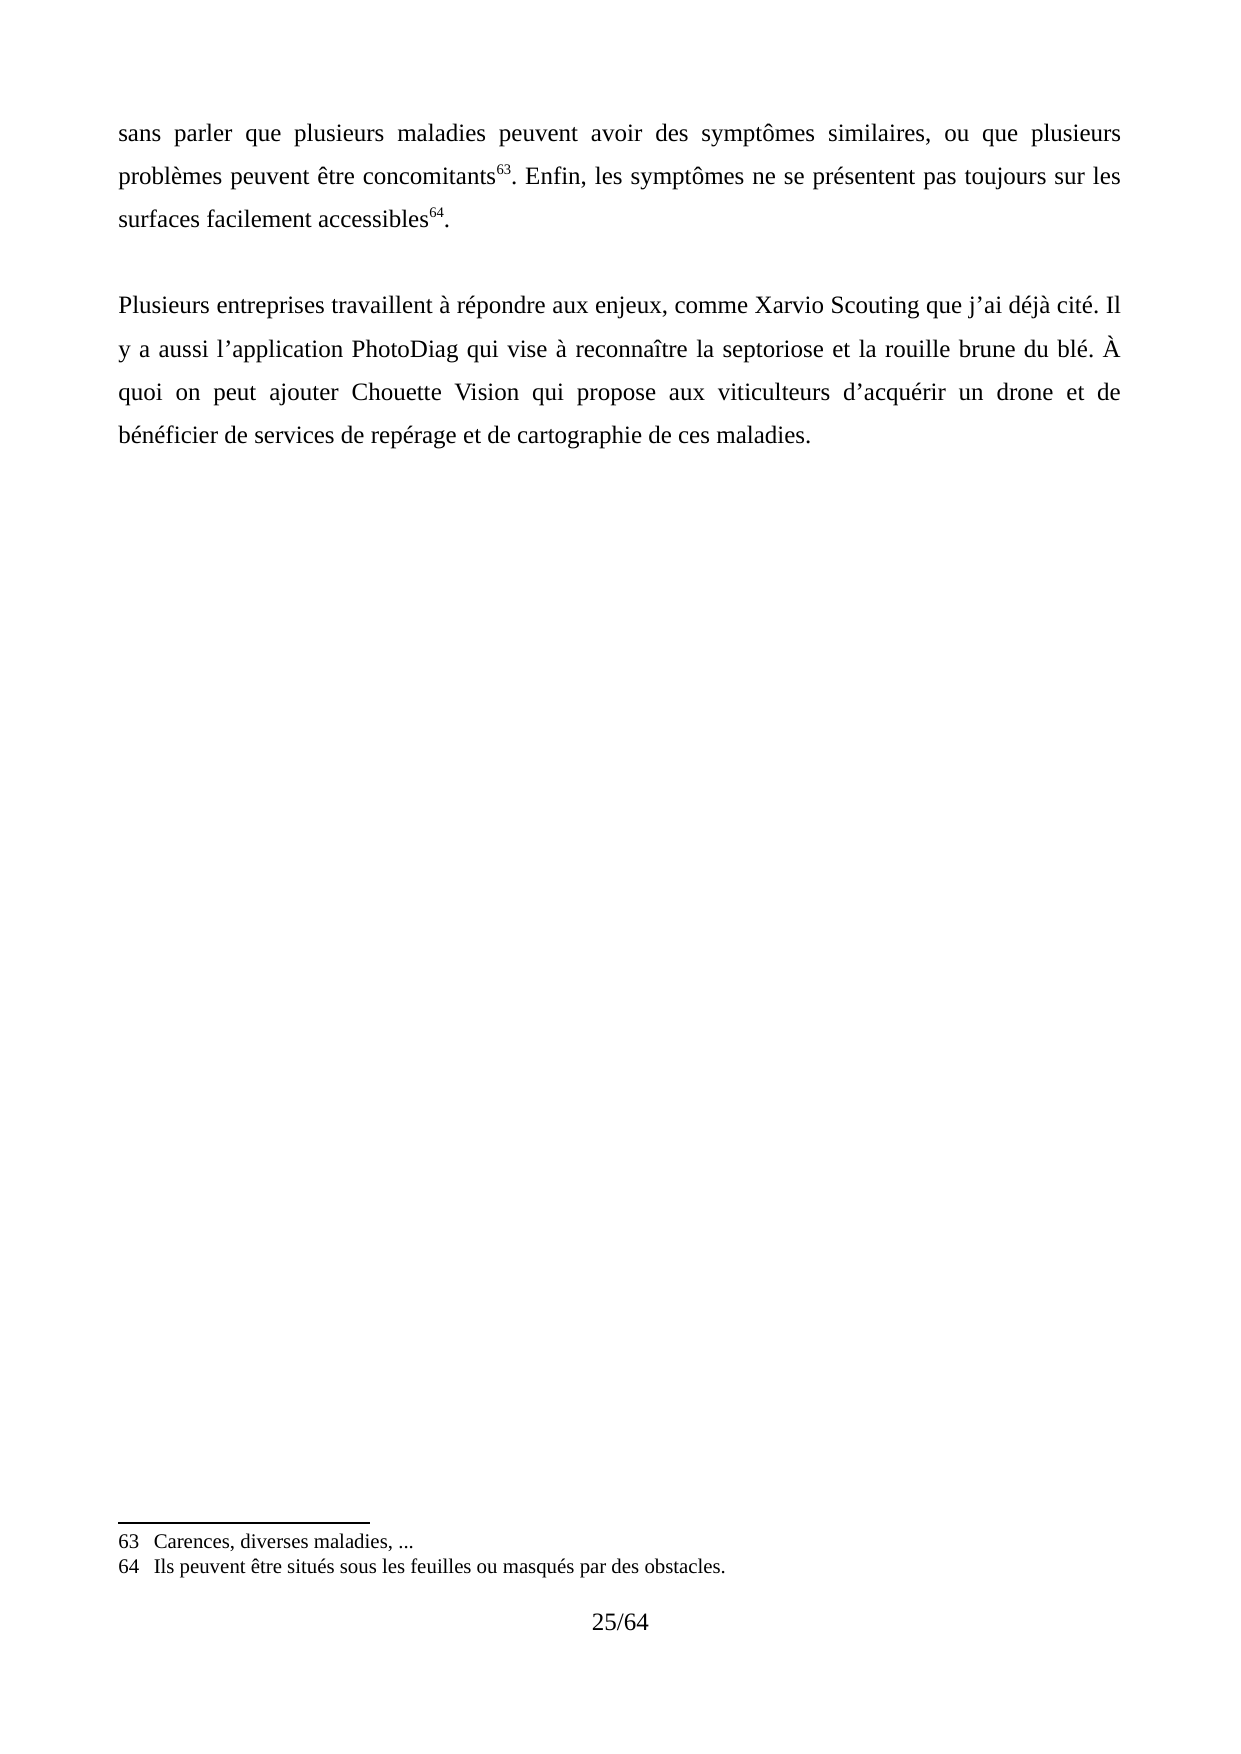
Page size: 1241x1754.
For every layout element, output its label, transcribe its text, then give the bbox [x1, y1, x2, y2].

text Ils peuvent être situés sous les feuilles ou masqués par des obstacles. [118, 1553, 1122, 1578]
text Carences, diverses maladies, ... [118, 1529, 1122, 1553]
text sans parler que plusieurs maladies peuvent avoir des symptômes similaires, ou que plusieurs problèmes peuvent être concomitants. Enfin, les symptômes ne se présentent pas toujours sur les surfaces facilement accessibles. [118, 118, 1122, 233]
text Plusieurs entreprises travaillent à répondre aux enjeux, comme Xarvio Scouting que j’ai déjà cité. Il y a aussi l’application PhotoDiag qui vise à reconnaître la septoriose et la rouille brune du blé. À quoi on peut ajouter Chouette Vision qui propose aux viticulteurs d’acquérir un drone et de bénéficier de services de repérage et de cartographie de ces maladies. [118, 291, 1122, 449]
